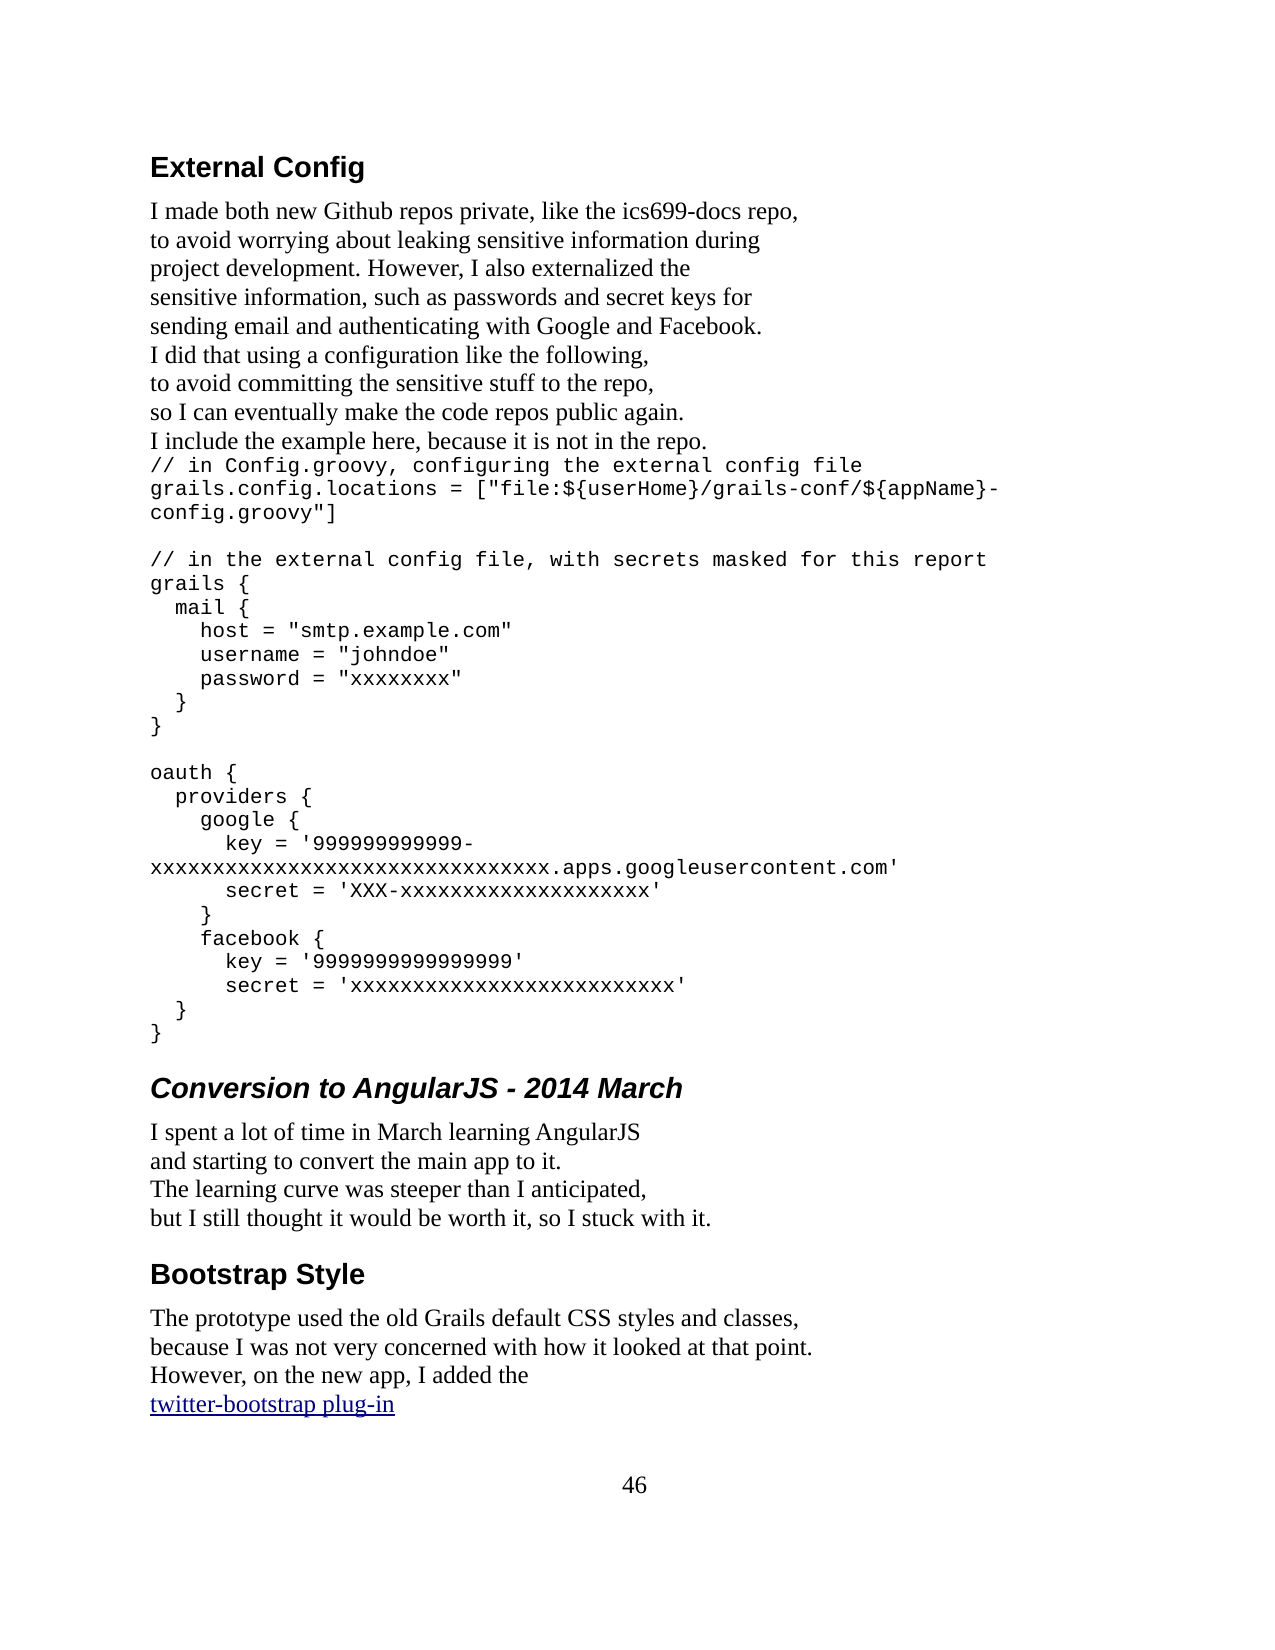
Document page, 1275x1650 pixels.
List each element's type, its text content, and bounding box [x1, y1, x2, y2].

text // in Config.groovy, configuring the external config file [150, 455, 1125, 478]
text // in the external config file, with secrets masked for this report [150, 549, 1125, 573]
text } [150, 1022, 1125, 1046]
subtitle External Config [150, 150, 1125, 183]
subtitle Bootstrap Style [150, 1257, 1125, 1291]
text } [150, 999, 1125, 1022]
text providers { [150, 786, 1125, 809]
text oauth { [150, 762, 1125, 786]
text mail { [150, 597, 1125, 620]
text } [150, 904, 1125, 928]
text password = "xxxxxxxx" [150, 668, 1125, 691]
text I made both new Github repos private, like the ics699-docs repo, to avoid worrying about leaking sensitive information during project development. However, I also externalized the sensitive information, such as passwords and secret keys for sending email and authenticating with Google and Facebook. I did that using a configuration like the following, to avoid committing the sensitive stuff to the repo, so I can eventually make the code repos public again. I include the example here, because it is not in the repo. [150, 196, 1125, 455]
text username = "johndoe" [150, 644, 1125, 668]
text facebook { [150, 928, 1125, 951]
text key = '999999999999-xxxxxxxxxxxxxxxxxxxxxxxxxxxxxxxx.apps.googleusercontent.com' [150, 833, 1125, 880]
text grails { [150, 573, 1125, 597]
text The prototype used the old Grails default CSS styles and classes, because I was not very concerned with how it looked at that point. However, on the new app, I added the twitter-bootstrap plug-in [150, 1303, 1125, 1418]
text I spent a lot of time in March learning AngularJS and starting to convert the main app to it. The learning curve was steeper than I anticipated, but I still thought it would be worth it, so I stuck with it. [150, 1117, 1125, 1232]
text } [150, 691, 1125, 715]
text secret = 'xxxxxxxxxxxxxxxxxxxxxxxxxx' [150, 975, 1125, 999]
text } [150, 715, 1125, 738]
text key = '9999999999999999' [150, 951, 1125, 975]
text host = "smtp.example.com" [150, 620, 1125, 644]
subtitle Conversion to AngularJS - 2014 March [150, 1071, 1125, 1104]
text secret = 'XXX-xxxxxxxxxxxxxxxxxxxx' [150, 880, 1125, 904]
text grails.config.locations = ["file:${userHome}/grails-conf/${appName}-config.groovy"] [150, 478, 1125, 526]
text google { [150, 809, 1125, 833]
